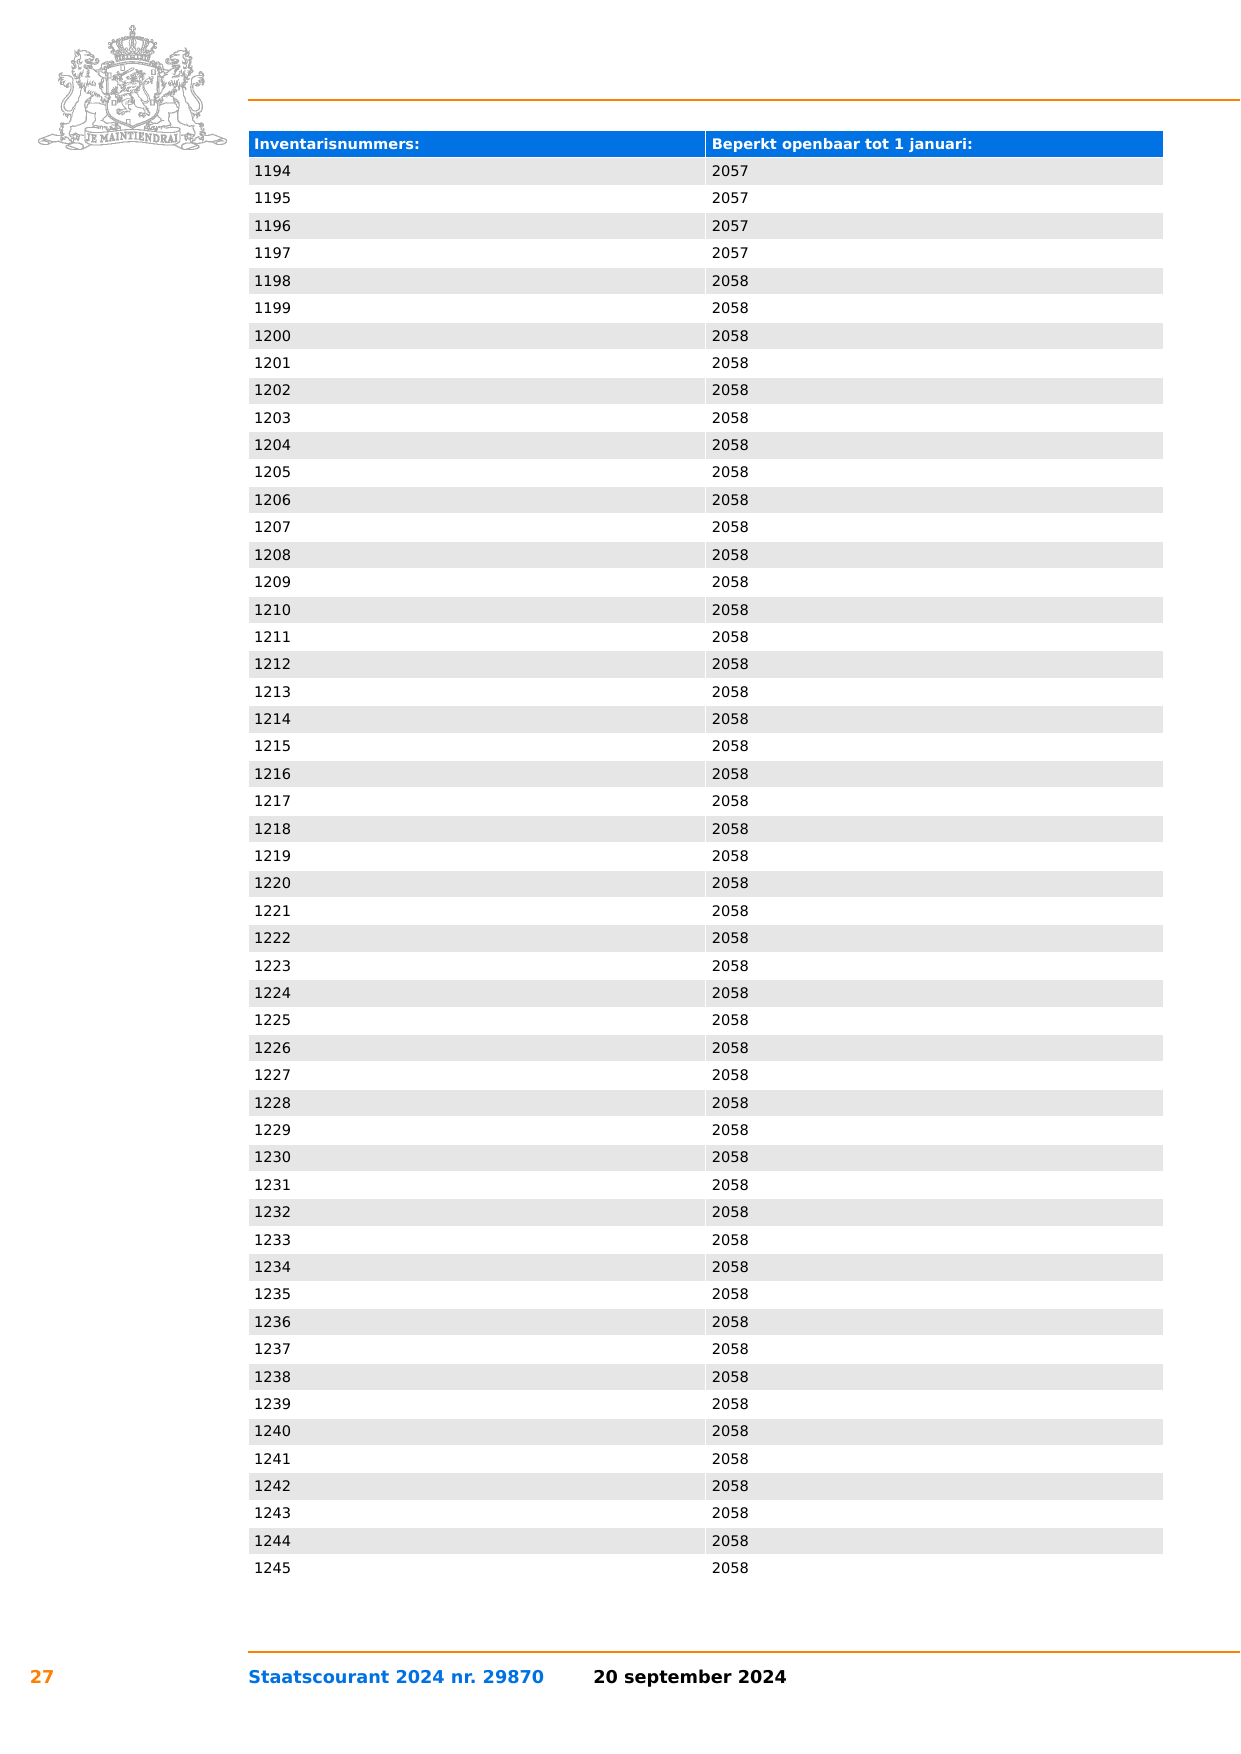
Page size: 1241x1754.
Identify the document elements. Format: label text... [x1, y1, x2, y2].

picture [38, 25, 227, 150]
table_cell 1206 [249, 487, 705, 513]
table_cell 1237 [249, 1336, 705, 1363]
table_cell 2058 [706, 816, 1163, 842]
table_cell 1220 [249, 871, 705, 897]
table_cell 1210 [249, 597, 705, 623]
table_cell 1229 [249, 1117, 705, 1143]
table_cell 2058 [706, 789, 1163, 815]
table_cell 1194 [249, 158, 705, 185]
table_cell 1216 [249, 761, 705, 787]
table_cell 1240 [249, 1419, 705, 1445]
table_cell 1204 [249, 432, 705, 459]
table_cell 1199 [249, 295, 705, 322]
table_cell 2058 [706, 323, 1163, 349]
table_cell 1243 [249, 1501, 705, 1527]
table_cell 1217 [249, 789, 705, 815]
table_cell 2058 [706, 1254, 1163, 1281]
table_cell 1221 [249, 898, 705, 924]
table_cell 2058 [706, 1446, 1163, 1472]
table_cell 1218 [249, 816, 705, 842]
table_cell 2058 [706, 405, 1163, 431]
table_cell 1215 [249, 734, 705, 760]
table_cell 1196 [249, 213, 705, 239]
table_cell 2058 [706, 295, 1163, 322]
table_header Beperkt openbaar tot 1 januari: [706, 131, 1163, 157]
table_cell 1205 [249, 460, 705, 486]
table_cell 2058 [706, 1282, 1163, 1308]
table_cell 2058 [706, 597, 1163, 623]
table_header Inventarisnummers: [249, 131, 705, 157]
table_cell 2058 [706, 843, 1163, 869]
table_cell 2058 [706, 651, 1163, 678]
table_cell 2058 [706, 679, 1163, 705]
table_cell 2058 [706, 706, 1163, 733]
table_cell 2058 [706, 1145, 1163, 1171]
table_cell 2058 [706, 432, 1163, 459]
table_cell 2058 [706, 1172, 1163, 1198]
table_cell 2058 [706, 1199, 1163, 1226]
table_cell 2058 [706, 1501, 1163, 1527]
table_cell 1227 [249, 1063, 705, 1089]
table_cell 2058 [706, 1419, 1163, 1445]
table_cell 1228 [249, 1090, 705, 1116]
table_cell 1225 [249, 1008, 705, 1034]
table_cell 2058 [706, 1008, 1163, 1034]
table_cell 2058 [706, 1090, 1163, 1116]
table_cell 1202 [249, 378, 705, 404]
table_cell 1211 [249, 624, 705, 650]
table_cell 1239 [249, 1391, 705, 1417]
table_cell 2058 [706, 487, 1163, 513]
table_cell 1231 [249, 1172, 705, 1198]
table_cell 1195 [249, 186, 705, 212]
table_cell 2058 [706, 953, 1163, 979]
table_cell 2058 [706, 1556, 1163, 1582]
table_cell 1235 [249, 1282, 705, 1308]
table_cell 2058 [706, 898, 1163, 924]
table_cell 1213 [249, 679, 705, 705]
table_cell 1241 [249, 1446, 705, 1472]
table_cell 2057 [706, 241, 1163, 267]
table_cell 2058 [706, 1391, 1163, 1417]
table_cell 2058 [706, 624, 1163, 650]
table_cell 2057 [706, 213, 1163, 239]
table_cell 1201 [249, 350, 705, 376]
table_cell 1242 [249, 1473, 705, 1500]
table_cell 1207 [249, 515, 705, 541]
table_cell 1224 [249, 980, 705, 1007]
table_cell 1223 [249, 953, 705, 979]
table_cell 2058 [706, 542, 1163, 568]
table_cell 1212 [249, 651, 705, 678]
table_cell 1208 [249, 542, 705, 568]
table_cell 1226 [249, 1035, 705, 1061]
table_cell 1203 [249, 405, 705, 431]
table_cell 2058 [706, 871, 1163, 897]
table_cell 1233 [249, 1227, 705, 1253]
table_cell 2058 [706, 569, 1163, 596]
table_cell 2058 [706, 734, 1163, 760]
table_cell 2058 [706, 515, 1163, 541]
table_cell 2058 [706, 1364, 1163, 1390]
table_cell 1236 [249, 1309, 705, 1335]
table_cell 1219 [249, 843, 705, 869]
table_cell 1200 [249, 323, 705, 349]
table_cell 1230 [249, 1145, 705, 1171]
table_cell 1209 [249, 569, 705, 596]
table_cell 2058 [706, 980, 1163, 1007]
table_cell 2057 [706, 158, 1163, 185]
table_cell 1222 [249, 925, 705, 952]
table_cell 2058 [706, 1117, 1163, 1143]
table_cell 2058 [706, 1063, 1163, 1089]
table_cell 2058 [706, 460, 1163, 486]
table_cell 2058 [706, 1528, 1163, 1554]
table_cell 2058 [706, 1336, 1163, 1363]
table_cell 1234 [249, 1254, 705, 1281]
table_cell 1198 [249, 268, 705, 294]
table_cell 1214 [249, 706, 705, 733]
table_cell 2058 [706, 350, 1163, 376]
table_cell 2058 [706, 378, 1163, 404]
table_cell 1238 [249, 1364, 705, 1390]
table_cell 2058 [706, 1309, 1163, 1335]
table_cell 2058 [706, 1473, 1163, 1500]
table_cell 1232 [249, 1199, 705, 1226]
table_cell 2058 [706, 761, 1163, 787]
table_cell 2058 [706, 1035, 1163, 1061]
table_cell 2058 [706, 925, 1163, 952]
table_cell 2057 [706, 186, 1163, 212]
table_cell 1245 [249, 1556, 705, 1582]
table_cell 2058 [706, 1227, 1163, 1253]
table_cell 1244 [249, 1528, 705, 1554]
table_cell 1197 [249, 241, 705, 267]
table_cell 2058 [706, 268, 1163, 294]
